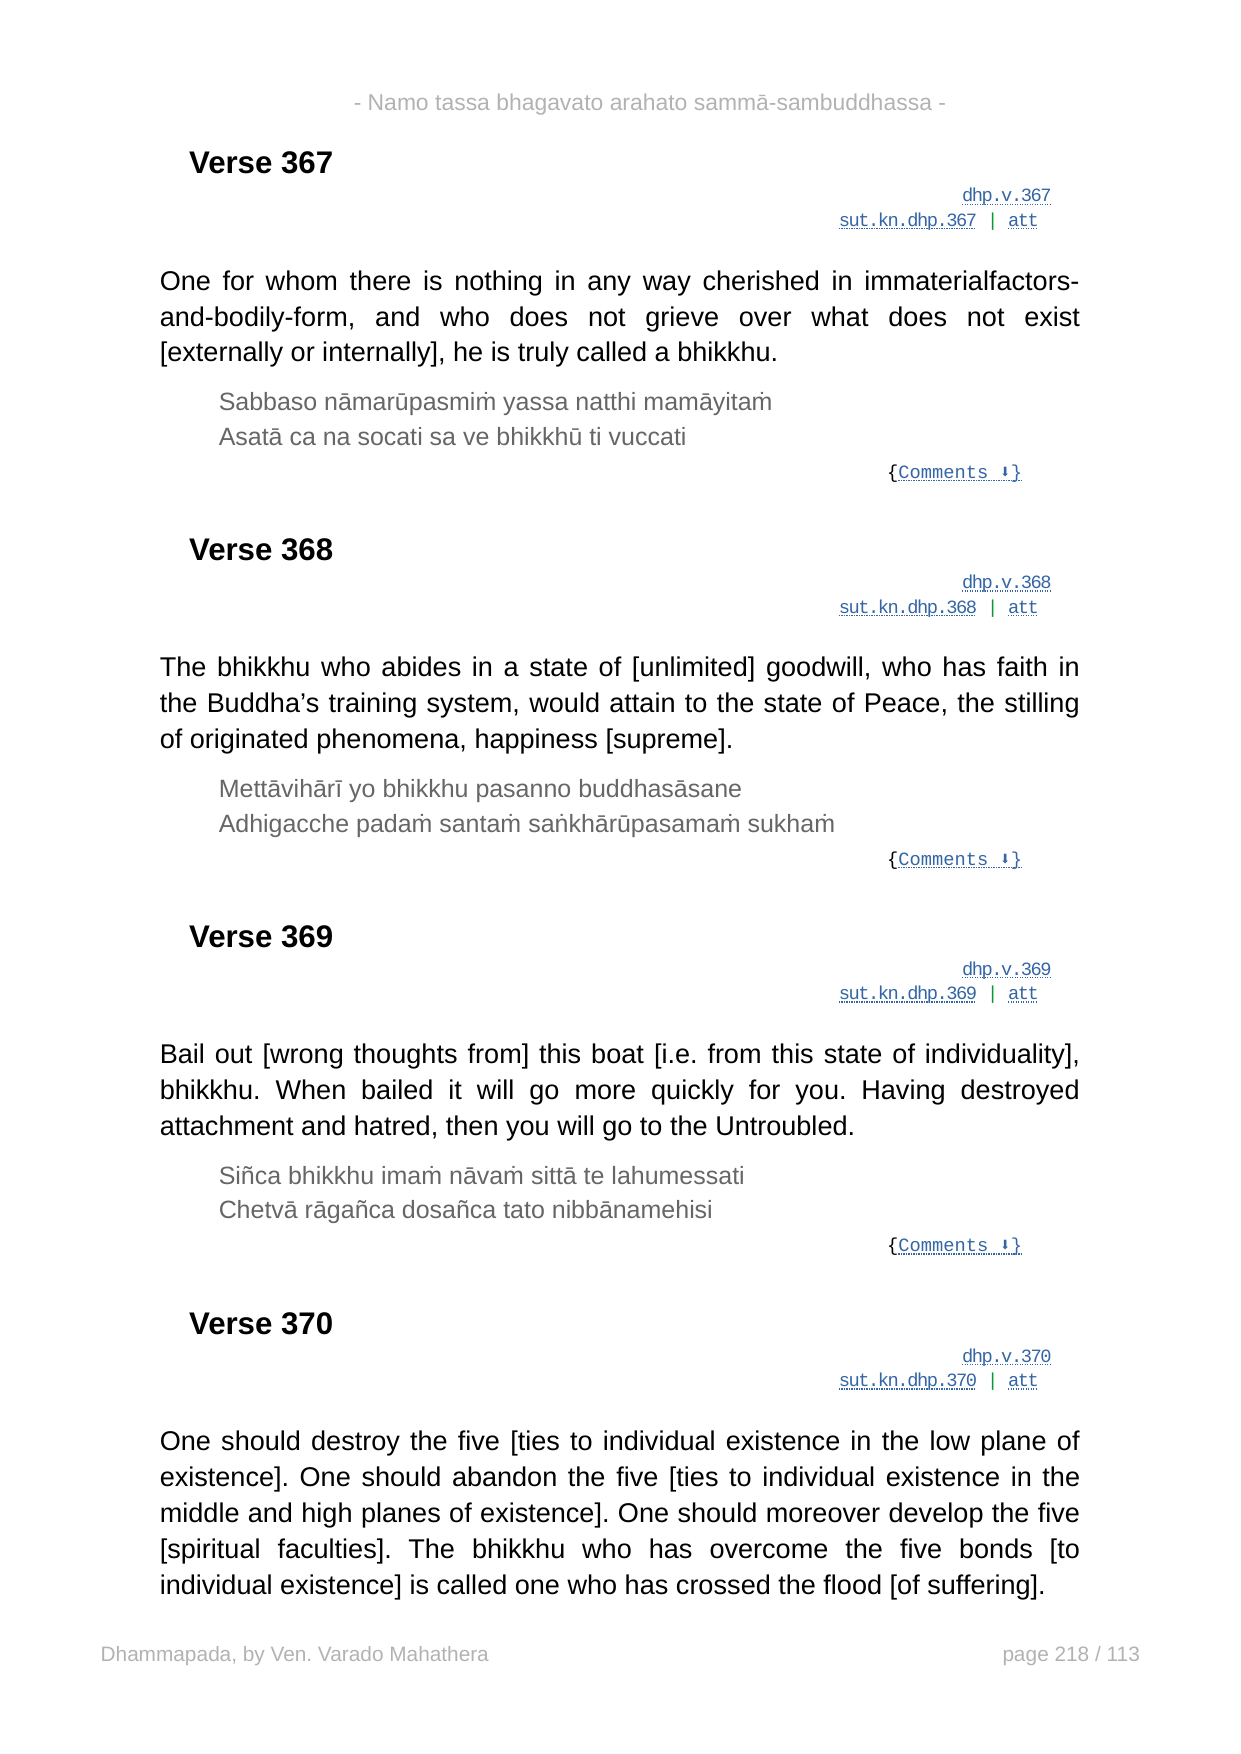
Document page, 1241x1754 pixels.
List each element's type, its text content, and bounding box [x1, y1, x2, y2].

subtitle Verse 370 [189, 1305, 1140, 1341]
text One for whom there is nothing in any way cherished in immaterialfactors-and-bodily-form, and who does not grieve over what does not exist [externally or internally], he is truly called a bhikkhu. [159, 264, 1081, 368]
text dhp.v.368 sut.kn.dhp.368 | att [159, 573, 1051, 619]
text Sabbaso nāmarūpasmiṁ yassa natthi mamāyitaṁ [218, 387, 1110, 416]
text dhp.v.367 sut.kn.dhp.367 | att [159, 186, 1051, 232]
subtitle Verse 369 [189, 918, 1140, 954]
text dhp.v.370 sut.kn.dhp.370 | att [159, 1347, 1051, 1392]
subtitle Verse 368 [189, 531, 1140, 567]
text {Comments ⬇} [159, 849, 1022, 871]
text Siñca bhikkhu imaṁ nāvaṁ sittā te lahumessati [218, 1161, 1110, 1189]
text Bail out [wrong thoughts from] this boat [i.e. from this state of individuality], bhikkhu. When bailed it will go more quickly for you. Having destroyed attachment and hatred, then you will go to the Untroubled. [159, 1038, 1081, 1141]
text The bhikkhu who abides in a state of [unlimited] goodwill, who has faith in the Buddha’s training system, would attain to the state of Peace, the stilling of originated phenomena, happiness [supreme]. [159, 651, 1081, 754]
text Adhigacche padaṁ santaṁ saṅkhārūpasamaṁ sukhaṁ [218, 809, 1110, 837]
text {Comments ⬇} [159, 462, 1022, 484]
text Chetvā rāgañca dosañca tato nibbānamehisi [218, 1195, 1110, 1224]
text {Comments ⬇} [159, 1236, 1022, 1257]
text Asatā ca na socati sa ve bhikkhū ti vuccati [218, 422, 1110, 451]
text Mettāvihārī yo bhikkhu pasanno buddhasāsane [218, 774, 1110, 803]
text One should destroy the five [ties to individual existence in the low plane of existence]. One should abandon the five [ties to individual existence in the middle and high planes of existence]. One should moreover develop the five [spiritual faculties]. The bhikkhu who has overcome the five bonds [to individual existence] is called one who has crossed the flood [of suffering]. [159, 1425, 1081, 1600]
subtitle Verse 367 [189, 144, 1140, 180]
text dhp.v.369 sut.kn.dhp.369 | att [159, 960, 1051, 1005]
